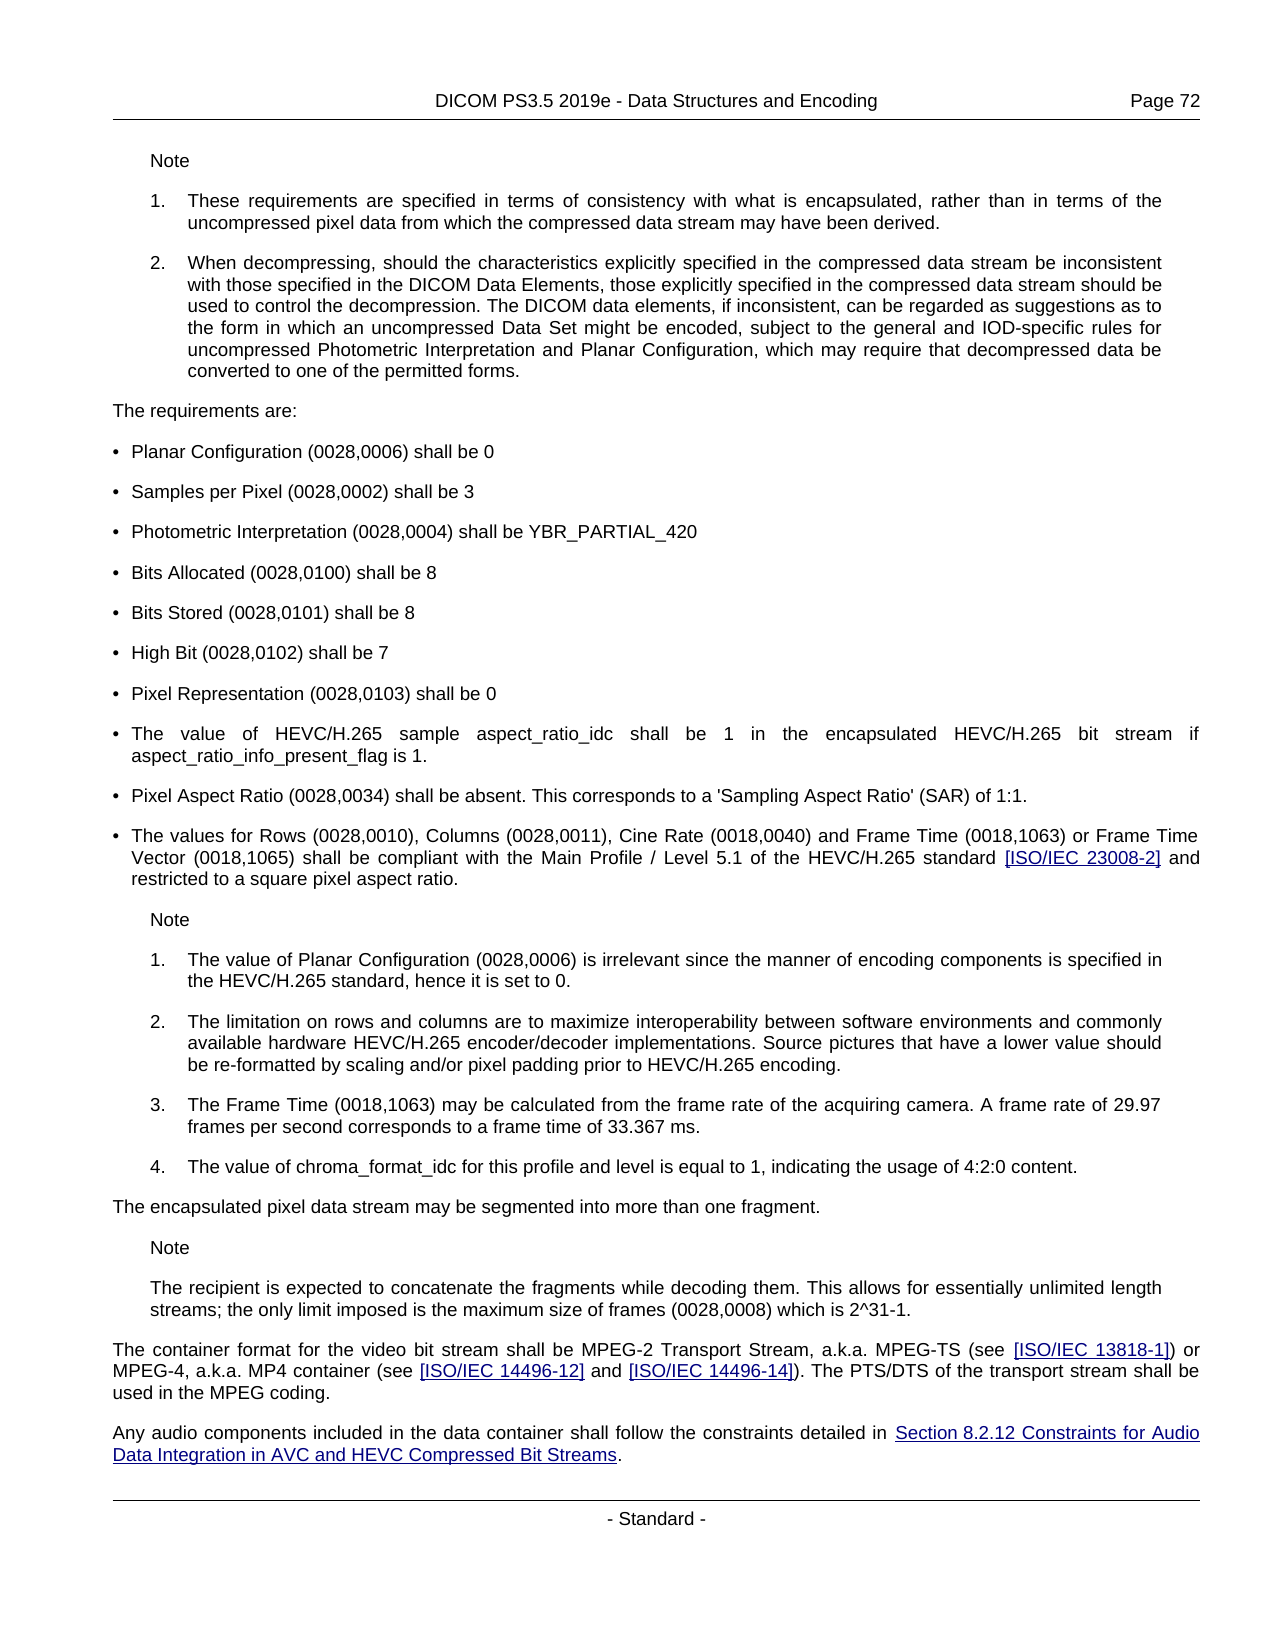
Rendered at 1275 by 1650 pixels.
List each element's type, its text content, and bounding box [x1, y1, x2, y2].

text Note [150, 908, 1162, 930]
text • The values for Rows (0028,0010), Columns (0028,0011), Cine Rate (0018,0040) and Frame Time (0018,1063) or Frame Time Vector (0018,1065) shall be compliant with the Main Profile / Level 5.1 of the HEVC/H.265 standard [ISO/IEC 23008-2] and restricted to a square pixel aspect ratio. [112, 825, 1200, 890]
text Any audio components included in the data container shall follow the constraints detailed in Section 8.2.12 Constraints for Audio Data Integration in AVC and HEVC Compressed Bit Streams. [112, 1422, 1200, 1465]
text 3. The Frame Time (0018,1063) may be calculated from the frame rate of the acquiring camera. A frame rate of 29.97 frames per second corresponds to a frame time of 33.367 ms. [150, 1094, 1162, 1137]
text 1. The value of Planar Configuration (0028,0006) is irrelevant since the manner of encoding components is specified in the HEVC/H.265 standard, hence it is set to 0. [150, 949, 1162, 992]
text The requirements are: [112, 400, 1200, 422]
text • Pixel Representation (0028,0103) shall be 0 [112, 682, 1200, 704]
text • Bits Allocated (0028,0100) shall be 8 [112, 562, 1200, 583]
text • High Bit (0028,0102) shall be 7 [112, 642, 1200, 664]
text • Pixel Aspect Ratio (0028,0034) shall be absent. This corresponds to a 'Sampling Aspect Ratio' (SAR) of 1:1. [112, 785, 1200, 806]
text • Photometric Interpretation (0028,0004) shall be YBR_PARTIAL_420 [112, 521, 1200, 543]
text The encapsulated pixel data stream may be segmented into more than one fragment. [112, 1196, 1200, 1218]
text • Planar Configuration (0028,0006) shall be 0 [112, 441, 1200, 462]
text 1. These requirements are specified in terms of consistency with what is encapsulated, rather than in terms of the uncompressed pixel data from which the compressed data stream may have been derived. [150, 190, 1162, 233]
text 4. The value of chroma_format_idc for this profile and level is equal to 1, indicating the usage of 4:2:0 content. [150, 1156, 1162, 1177]
text • Samples per Pixel (0028,0002) shall be 3 [112, 481, 1200, 502]
text • The value of HEVC/H.265 sample aspect_ratio_idc shall be 1 in the encapsulated HEVC/H.265 bit stream if aspect_ratio_info_present_flag is 1. [112, 723, 1200, 766]
text The recipient is expected to concatenate the fragments while decoding them. This allows for essentially unlimited length streams; the only limit imposed is the maximum size of frames (0028,0008) which is 2^31-1. [150, 1277, 1162, 1320]
text • Bits Stored (0028,0101) shall be 8 [112, 602, 1200, 623]
text 2. The limitation on rows and columns are to maximize interoperability between software environments and commonly available hardware HEVC/H.265 encoder/decoder implementations. Source pictures that have a lower value should be re-formatted by scaling and/or pixel padding prior to HEVC/H.265 encoding. [150, 1011, 1162, 1075]
text Note [150, 1237, 1162, 1258]
text Note [150, 150, 1162, 172]
text 2. When decompressing, should the characteristics explicitly specified in the compressed data stream be inconsistent with those specified in the DICOM Data Elements, those explicitly specified in the compressed data stream should be used to control the decompression. The DICOM data elements, if inconsistent, can be regarded as suggestions as to the form in which an uncompressed Data Set might be encoded, subject to the general and IOD-specific rules for uncompressed Photometric Interpretation and Planar Configuration, which may require that decompressed data be converted to one of the permitted forms. [150, 252, 1162, 382]
text The container format for the video bit stream shall be MPEG-2 Transport Stream, a.k.a. MPEG-TS (see [ISO/IEC 13818-1]) or MPEG-4, a.k.a. MP4 container (see [ISO/IEC 14496-12] and [ISO/IEC 14496-14]). The PTS/DTS of the transport stream shall be used in the MPEG coding. [112, 1339, 1200, 1403]
